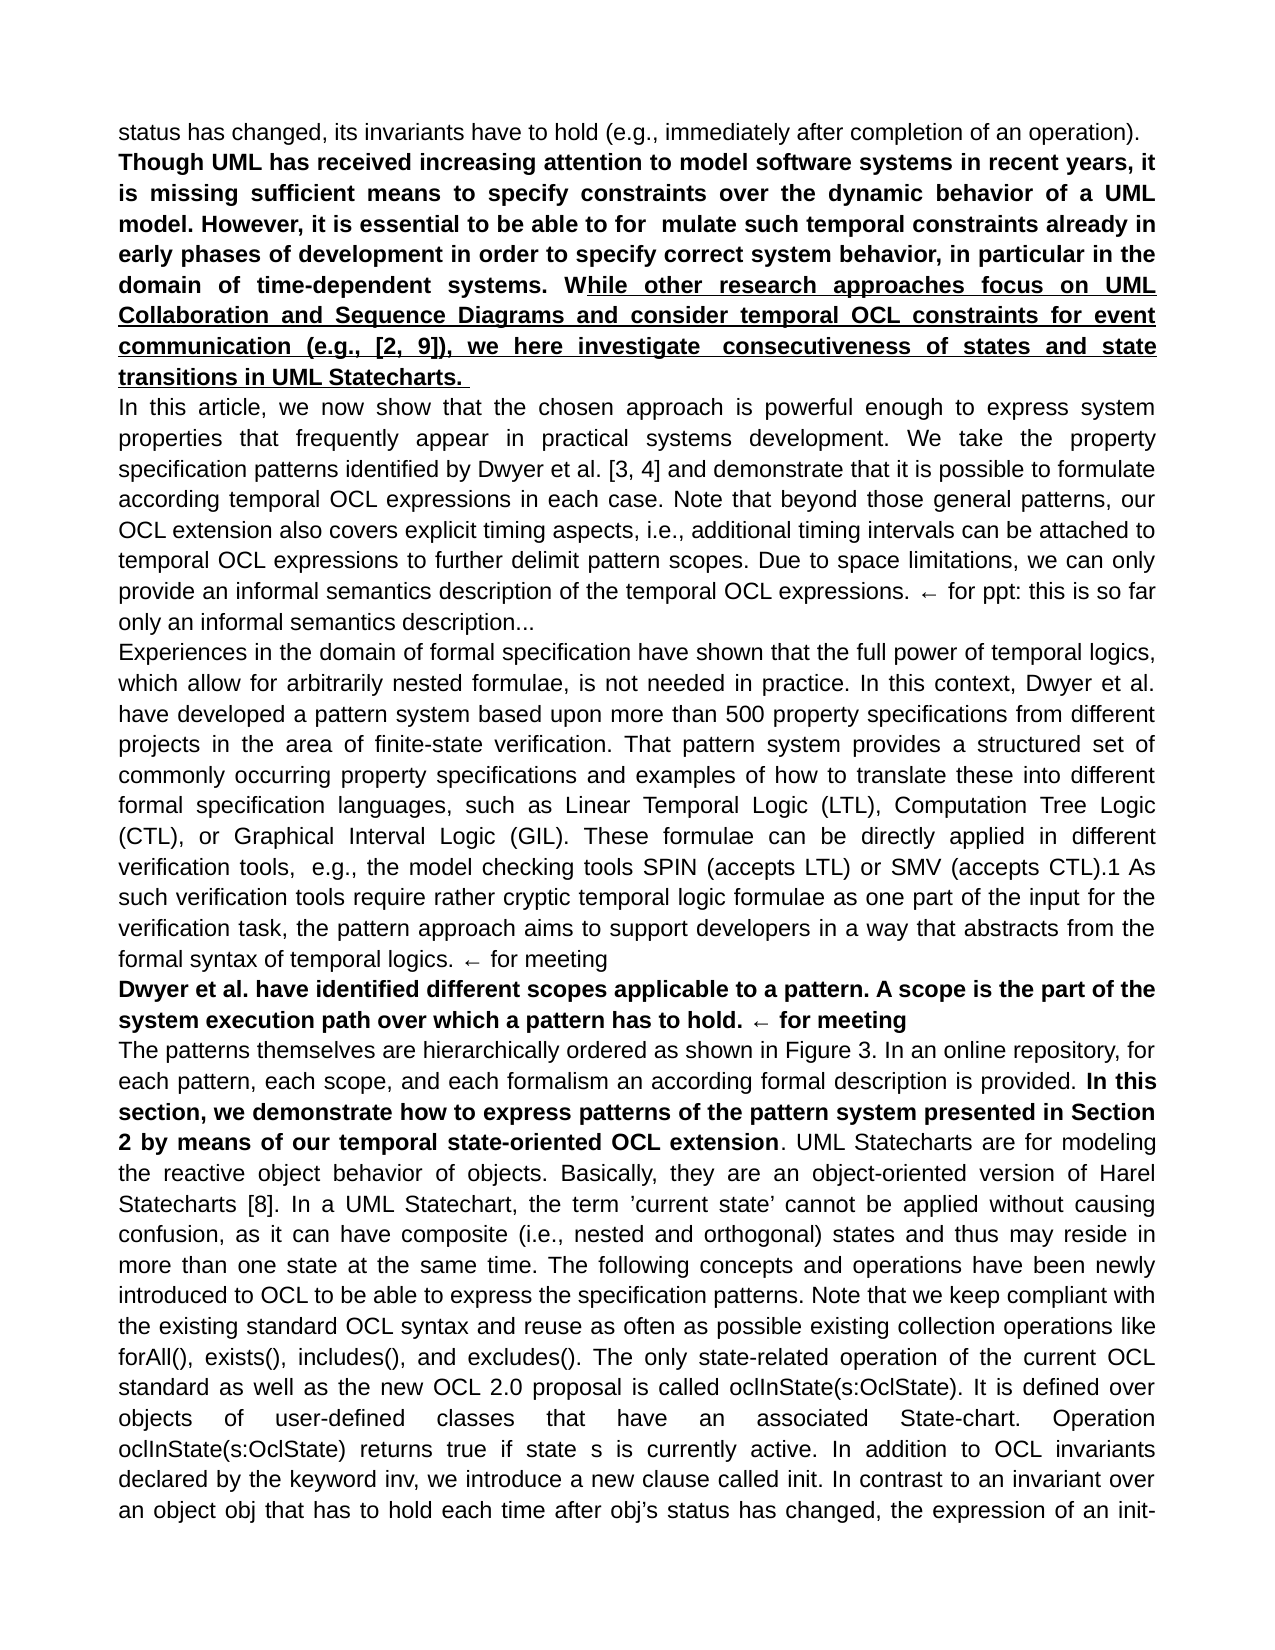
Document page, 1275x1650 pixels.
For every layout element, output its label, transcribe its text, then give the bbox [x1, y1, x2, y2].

text In this article, we now show that the chosen approach is powerful enough to express system properties that frequently appear in practical systems development. We take the property specification patterns identified by Dwyer et al. [3, 4] and demonstrate that it is possible to formulate according temporal OCL expressions in each case. Note that beyond those general patterns, our OCL extension also covers explicit timing aspects, i.e., additional timing intervals can be attached to temporal OCL expressions to further delimit pattern scopes. Due to space limitations, we can only provide an informal semantics description of the temporal OCL expressions. ← for ppt: this is so far only an informal semantics description... [118, 394, 1157, 635]
text Though UML has received increasing attention to model software systems in recent years, it is missing sufficient means to specify constraints over the dynamic behavior of a UML model. However, it is essential to be able to for mulate such temporal constraints already in early phases of development in order to specify correct system behavior, in particular in the domain of time-dependent systems. While other research approaches focus on UML Collaboration and Sequence Diagrams and consider temporal OCL constraints for event communication (e.g., [2, 9]), we here investigate consecutiveness of states and state [118, 149, 1157, 356]
text The patterns themselves are hierarchically ordered as shown in Figure 3. In an online repository, for each pattern, each scope, and each formalism an according formal description is provided. In this section, we demonstrate how to express patterns of the pattern system presented in Section 2 by means of our temporal state-oriented OCL extension. UML Statecharts are for modeling the reactive object behavior of objects. Basically, they are an object-oriented version of Harel Statecharts [8]. In a UML Statechart, the term ’current state’ cannot be applied without causing confusion, as it can have composite (i.e., nested and orthogonal) states and thus may reside in more than one state at the same time. The following concepts and operations have been newly introduced to OCL to be able to express the specification patterns. Note that we keep compliant with the existing standard OCL syntax and reuse as often as possible existing collection operations like forAll(), exists(), includes(), and excludes(). The only state-related operation of the current OCL standard as well as the new OCL 2.0 proposal is called oclInState(s:OclState). It is defined over objects of user-defined classes that have an associated State-chart. Operation oclInState(s:OclState) returns true if state s is currently active. In addition to OCL invariants declared by the keyword inv, we introduce a new clause called init. In contrast to an invariant over an object obj that has to hold each time after obj’s status has changed, the expression of an init- [118, 1037, 1157, 1523]
text Dwyer et al. have identified different scopes applicable to a pattern. A scope is the part of the system execution path over which a pattern has to hold. ← for meeting [118, 976, 1157, 1033]
text Experiences in the domain of formal specification have shown that the full power of temporal logics, which allow for arbitrarily nested formulae, is not needed in practice. In this context, Dwyer et al. have developed a pattern system based upon more than 500 property specifications from different projects in the area of finite-state verification. That pattern system provides a structured set of commonly occurring property specifications and examples of how to translate these into different formal specification languages, such as Linear Temporal Logic (LTL), Computation Tree Logic (CTL), or Graphical Interval Logic (GIL). These formulae can be directly applied in different verification tools, e.g., the model checking tools SPIN (accepts LTL) or SMV (accepts CTL).1 As such verification tools require rather cryptic temporal logic formulae as one part of the input for the verification task, the pattern approach aims to support developers in a way that abstracts from the formal syntax of temporal logics. ← for meeting [118, 639, 1157, 972]
text status has changed, its invariants have to hold (e.g., immediately after completion of an operation). [118, 118, 1157, 145]
text transitions in UML Statecharts. [118, 357, 1157, 390]
